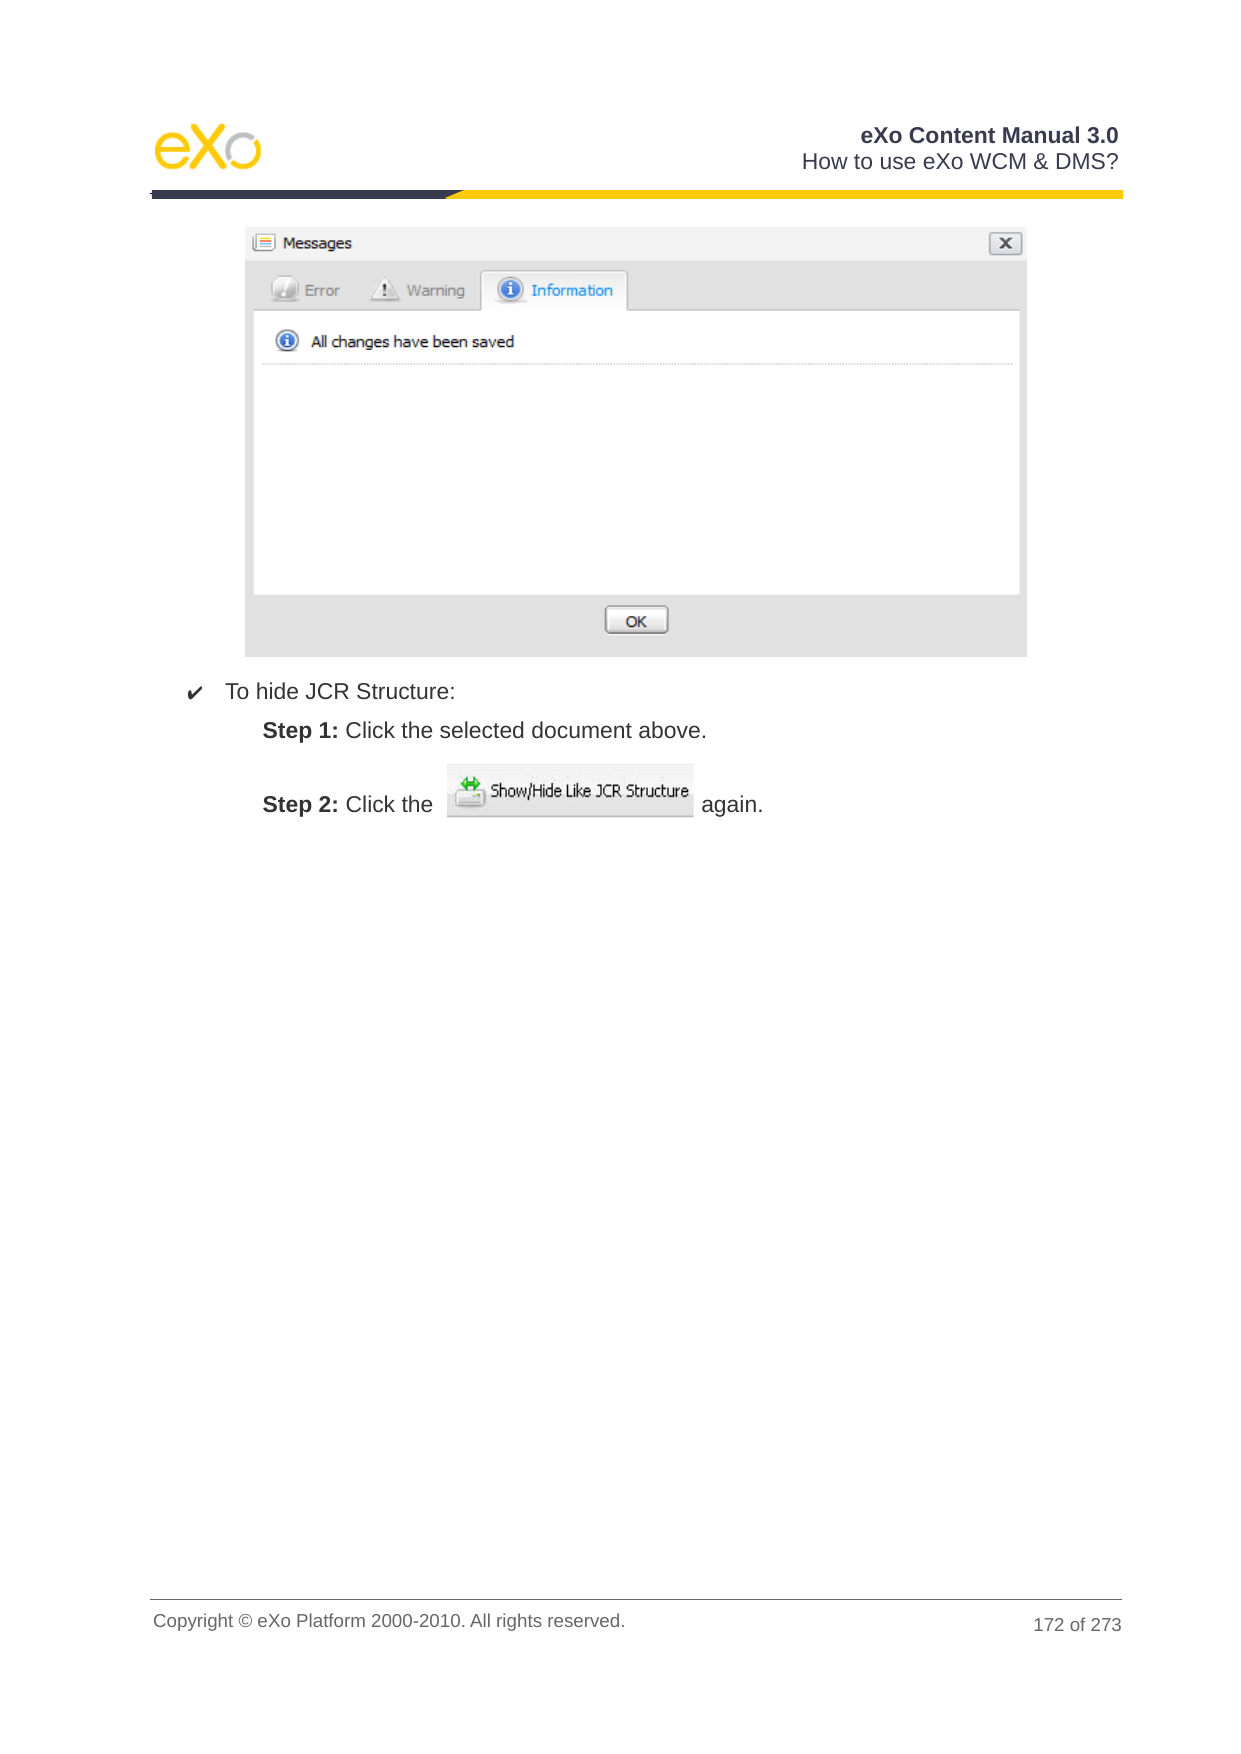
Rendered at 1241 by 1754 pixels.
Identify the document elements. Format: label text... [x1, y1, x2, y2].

list Step 1: Click the selected document above. [225, 717, 1122, 743]
list Step 2: Click the again. [225, 757, 1122, 826]
picture [155, 123, 262, 170]
picture [244, 227, 1027, 657]
picture [447, 764, 694, 819]
picture [151, 190, 1124, 199]
list To hide JCR Structure: [187, 657, 1122, 704]
